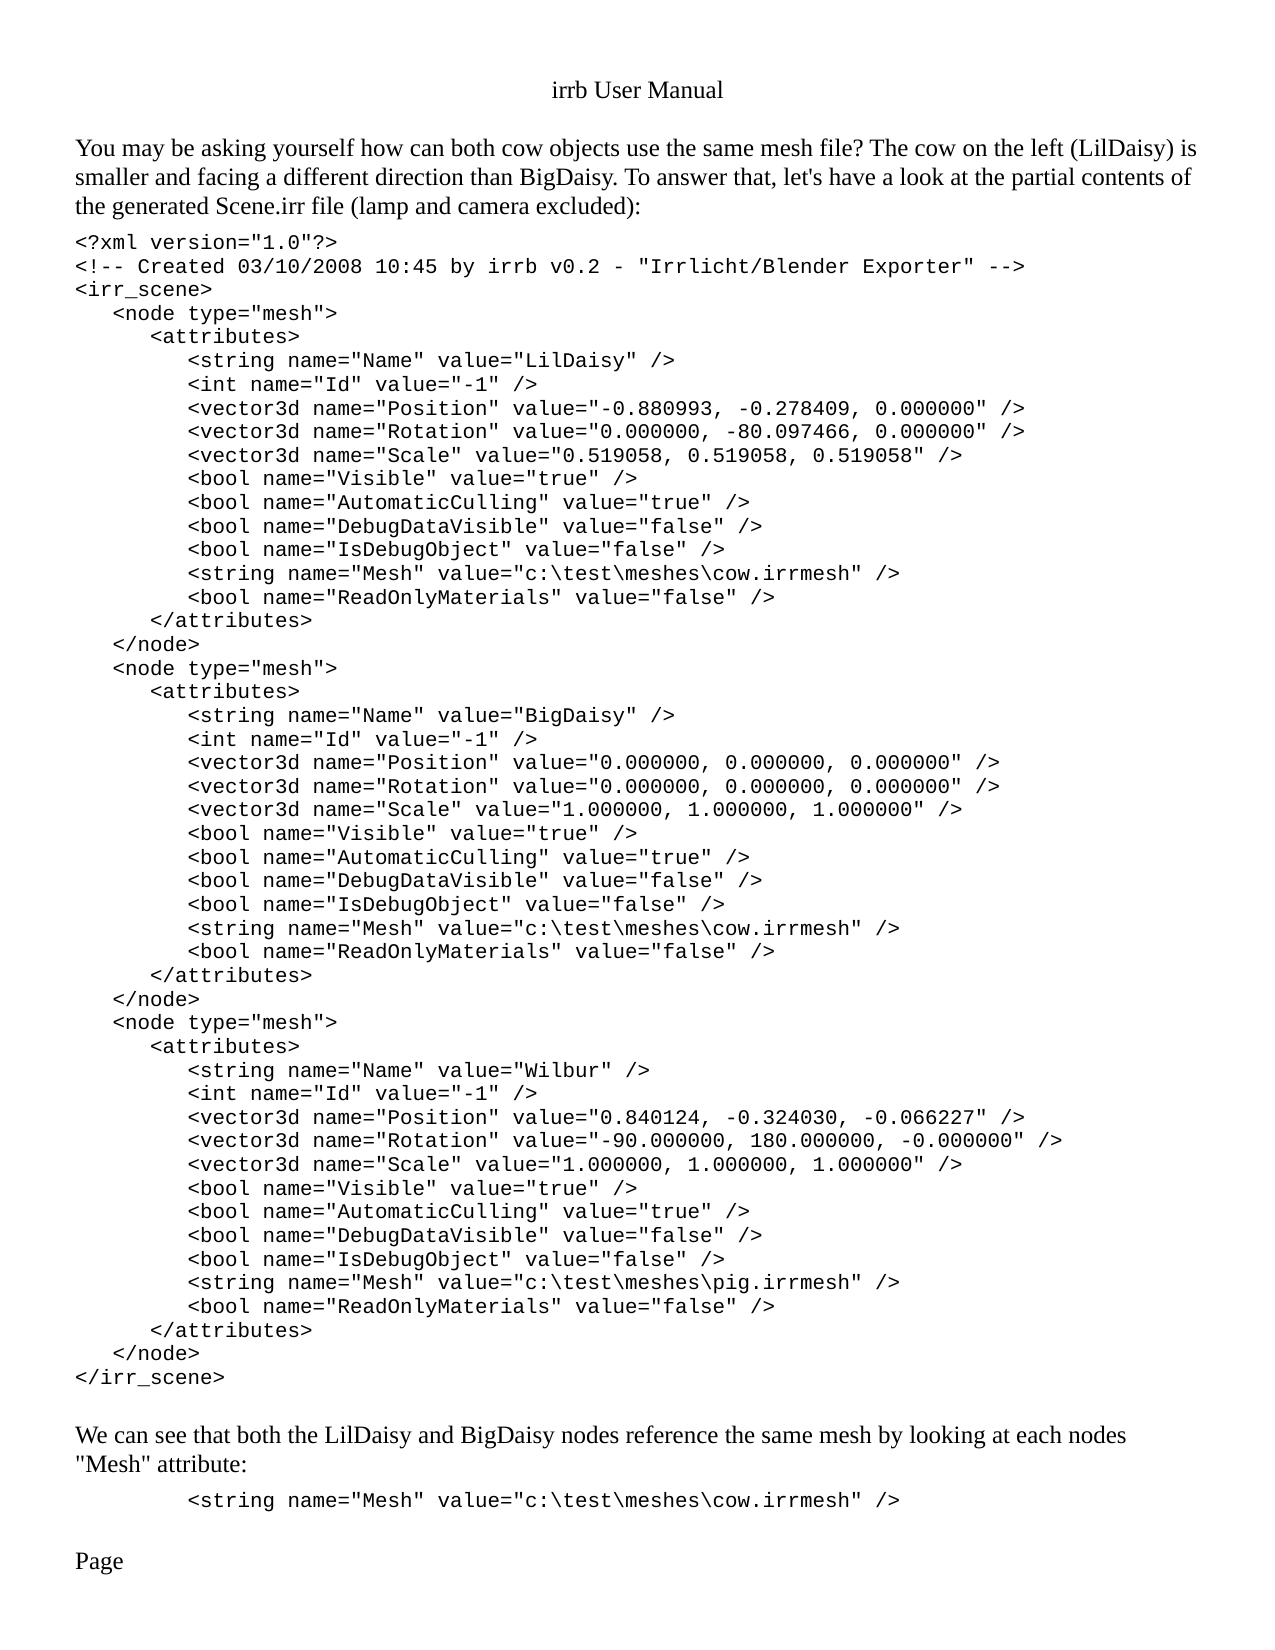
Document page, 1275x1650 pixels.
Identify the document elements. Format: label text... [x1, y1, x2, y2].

text </attributes> [75, 610, 1200, 634]
text <attributes> [75, 1036, 1200, 1059]
text We can see that both the LilDaisy and BigDaisy nodes reference the same mesh by looking at each nodes "Mesh" attribute: [75, 1420, 1200, 1478]
text </node> [75, 989, 1200, 1012]
text </node> [75, 1343, 1200, 1367]
text <bool name="ReadOnlyMaterials" value="false" /> [75, 941, 1200, 965]
text <vector3d name="Scale" value="0.519058, 0.519058, 0.519058" /> [75, 445, 1200, 468]
text <bool name="IsDebugObject" value="false" /> [75, 894, 1200, 918]
text <bool name="ReadOnlyMaterials" value="false" /> [75, 587, 1200, 610]
text <vector3d name="Position" value="0.840124, -0.324030, -0.066227" /> [75, 1107, 1200, 1131]
text <bool name="IsDebugObject" value="false" /> [75, 539, 1200, 563]
text <vector3d name="Rotation" value="0.000000, 0.000000, 0.000000" /> [75, 776, 1200, 799]
text <bool name="AutomaticCulling" value="true" /> [75, 1201, 1200, 1225]
text </irr_scene> [75, 1367, 1200, 1391]
text <string name="Name" value="Wilbur" /> [75, 1059, 1200, 1083]
text <node type="mesh"> [75, 658, 1200, 681]
text <string name="Name" value="BigDaisy" /> [75, 705, 1200, 728]
text <bool name="DebugDataVisible" value="false" /> [75, 870, 1200, 894]
text <string name="Name" value="LilDaisy" /> [75, 350, 1200, 374]
text <vector3d name="Position" value="0.000000, 0.000000, 0.000000" /> [75, 752, 1200, 776]
text <string name="Mesh" value="c:\test\meshes\cow.irrmesh" /> [75, 1490, 1200, 1514]
text <int name="Id" value="-1" /> [75, 1083, 1200, 1107]
text <node type="mesh"> [75, 303, 1200, 327]
text <bool name="ReadOnlyMaterials" value="false" /> [75, 1296, 1200, 1320]
text <node type="mesh"> [75, 1012, 1200, 1036]
text <string name="Mesh" value="c:\test\meshes\cow.irrmesh" /> [75, 563, 1200, 587]
text <bool name="Visible" value="true" /> [75, 1178, 1200, 1201]
text <string name="Mesh" value="c:\test\meshes\pig.irrmesh" /> [75, 1272, 1200, 1296]
text <bool name="Visible" value="true" /> [75, 468, 1200, 492]
text <vector3d name="Position" value="-0.880993, -0.278409, 0.000000" /> [75, 397, 1200, 421]
text You may be asking yourself how can both cow objects use the same mesh file? The cow on the left (LilDaisy) is smaller and facing a different direction than BigDaisy. To answer that, let's have a look at the partial contents of the generated Scene.irr file (lamp and camera excluded): [75, 133, 1200, 219]
text <irr_scene> [75, 279, 1200, 303]
text <?xml version="1.0"?> [75, 232, 1200, 256]
text <bool name="AutomaticCulling" value="true" /> [75, 492, 1200, 516]
text <!-- Created 03/10/2008 10:45 by irrb v0.2 - "Irrlicht/Blender Exporter" --> [75, 256, 1200, 279]
text <int name="Id" value="-1" /> [75, 374, 1200, 397]
text <bool name="Visible" value="true" /> [75, 823, 1200, 847]
text <bool name="DebugDataVisible" value="false" /> [75, 516, 1200, 539]
text <vector3d name="Scale" value="1.000000, 1.000000, 1.000000" /> [75, 799, 1200, 823]
text <bool name="DebugDataVisible" value="false" /> [75, 1225, 1200, 1249]
text <bool name="AutomaticCulling" value="true" /> [75, 847, 1200, 870]
text <vector3d name="Rotation" value="-90.000000, 180.000000, -0.000000" /> [75, 1131, 1200, 1154]
text <attributes> [75, 681, 1200, 705]
text <vector3d name="Rotation" value="0.000000, -80.097466, 0.000000" /> [75, 421, 1200, 445]
text <int name="Id" value="-1" /> [75, 728, 1200, 752]
text </node> [75, 634, 1200, 658]
text <string name="Mesh" value="c:\test\meshes\cow.irrmesh" /> [75, 918, 1200, 941]
text <attributes> [75, 327, 1200, 350]
text </attributes> [75, 965, 1200, 989]
text <bool name="IsDebugObject" value="false" /> [75, 1249, 1200, 1272]
text <vector3d name="Scale" value="1.000000, 1.000000, 1.000000" /> [75, 1154, 1200, 1178]
text </attributes> [75, 1320, 1200, 1343]
